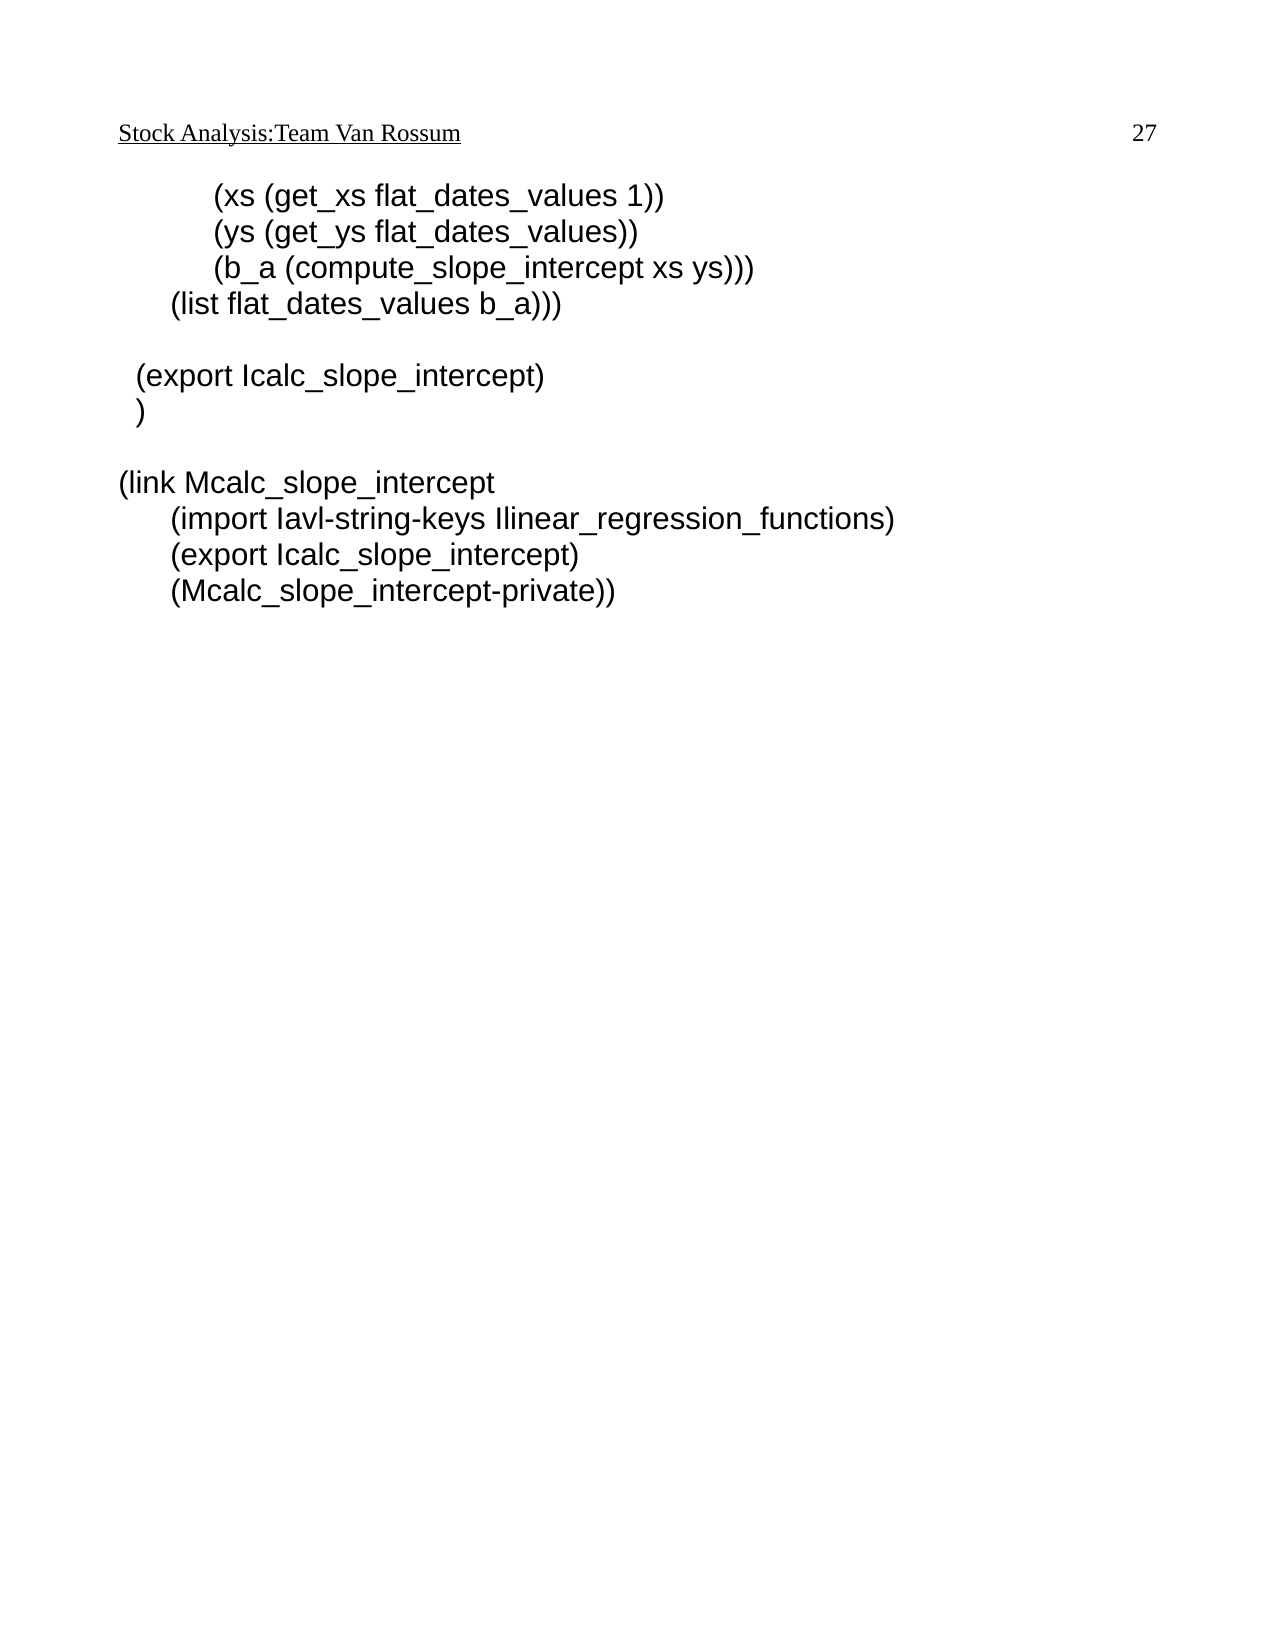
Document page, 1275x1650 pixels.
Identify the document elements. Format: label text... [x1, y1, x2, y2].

text ) [118, 392, 1157, 428]
text (Mcalc_slope_intercept-private)) [118, 572, 1157, 608]
text (xs (get_xs flat_dates_values 1)) [118, 177, 1157, 213]
text (export Icalc_slope_intercept) [118, 357, 1157, 392]
text (ys (get_ys flat_dates_values)) [118, 213, 1157, 249]
text (link Mcalc_slope_intercept [118, 464, 1157, 500]
text (export Icalc_slope_intercept) [118, 536, 1157, 572]
text (import Iavl-string-keys Ilinear_regression_functions) [118, 500, 1157, 536]
text (list flat_dates_values b_a))) [118, 285, 1157, 321]
text (b_a (compute_slope_intercept xs ys))) [118, 249, 1157, 285]
